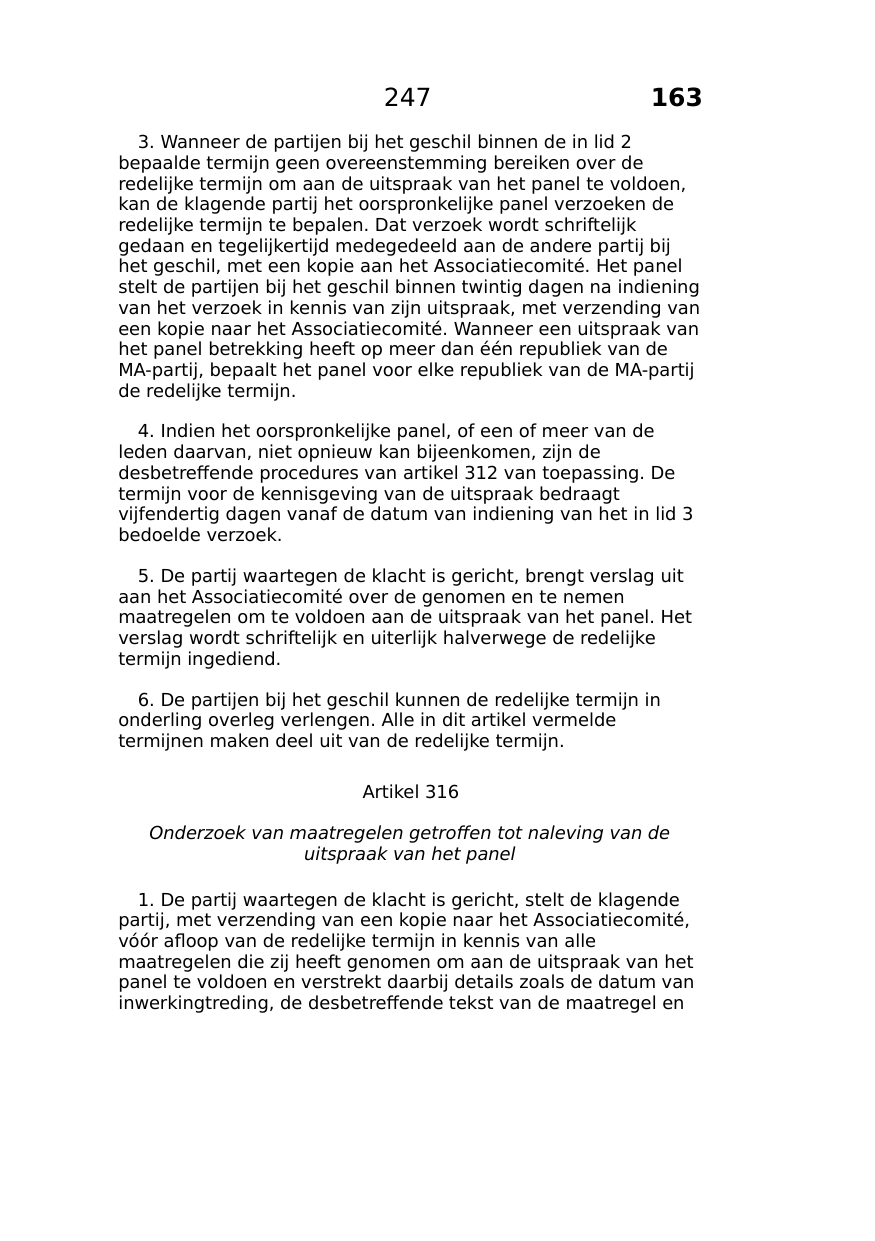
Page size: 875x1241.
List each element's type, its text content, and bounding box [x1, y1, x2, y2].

text 1. De partij waartegen de klacht is gericht, stelt de klagende partij, met verzending van een kopie naar het Associatiecomité, vóór afloop van de redelijke termijn in kennis van alle maatregelen die zij heeft genomen om aan de uitspraak van het panel te voldoen en verstrekt daarbij details zoals de datum van inwerkingtreding, de desbetreffende tekst van de maatregel en [118, 889, 703, 1014]
text 6. De partijen bij het geschil kunnen de redelijke termijn in onderling overleg verlengen. Alle in dit artikel vermelde termijnen maken deel uit van de redelijke termijn. [118, 689, 703, 752]
text 5. De partij waartegen de klacht is gericht, brengt verslag uit aan het Associatiecomité over de genomen en te nemen maatregelen om te voldoen aan de uitspraak van het panel. Het verslag wordt schriftelijk en uiterlijk halverwege de redelijke termijn ingediend. [118, 566, 703, 669]
subtitle Artikel 316 Onderzoek van maatregelen getroffen tot naleving van de uitspraak van het panel [118, 782, 703, 864]
text 4. Indien het oorspronkelijke panel, of een of meer van de leden daarvan, niet opnieuw kan bijeenkomen, zijn de desbetreffende procedures van artikel 312 van toepassing. De termijn voor de kennisgeving van de uitspraak bedraagt vijfendertig dagen vanaf de datum van indiening van het in lid 3 bedoelde verzoek. [118, 421, 703, 546]
text 3. Wanneer de partijen bij het geschil binnen de in lid 2 bepaalde termijn geen overeenstemming bereiken over de redelijke termijn om aan de uitspraak van het panel te voldoen, kan de klagende partij het oorspronkelijke panel verzoeken de redelijke termijn te bepalen. Dat verzoek wordt schriftelijk gedaan en tegelijkertijd medegedeeld aan de andere partij bij het geschil, met een kopie aan het Associatiecomité. Het panel stelt de partijen bij het geschil binnen twintig dagen na indiening van het verzoek in kennis van zijn uitspraak, met verzending van een kopie naar het Associatiecomité. Wanneer een uitspraak van het panel betrekking heeft op meer dan één republiek van de MA-partij, bepaalt het panel voor elke republiek van de MA-partij de redelijke termijn. [118, 132, 703, 401]
